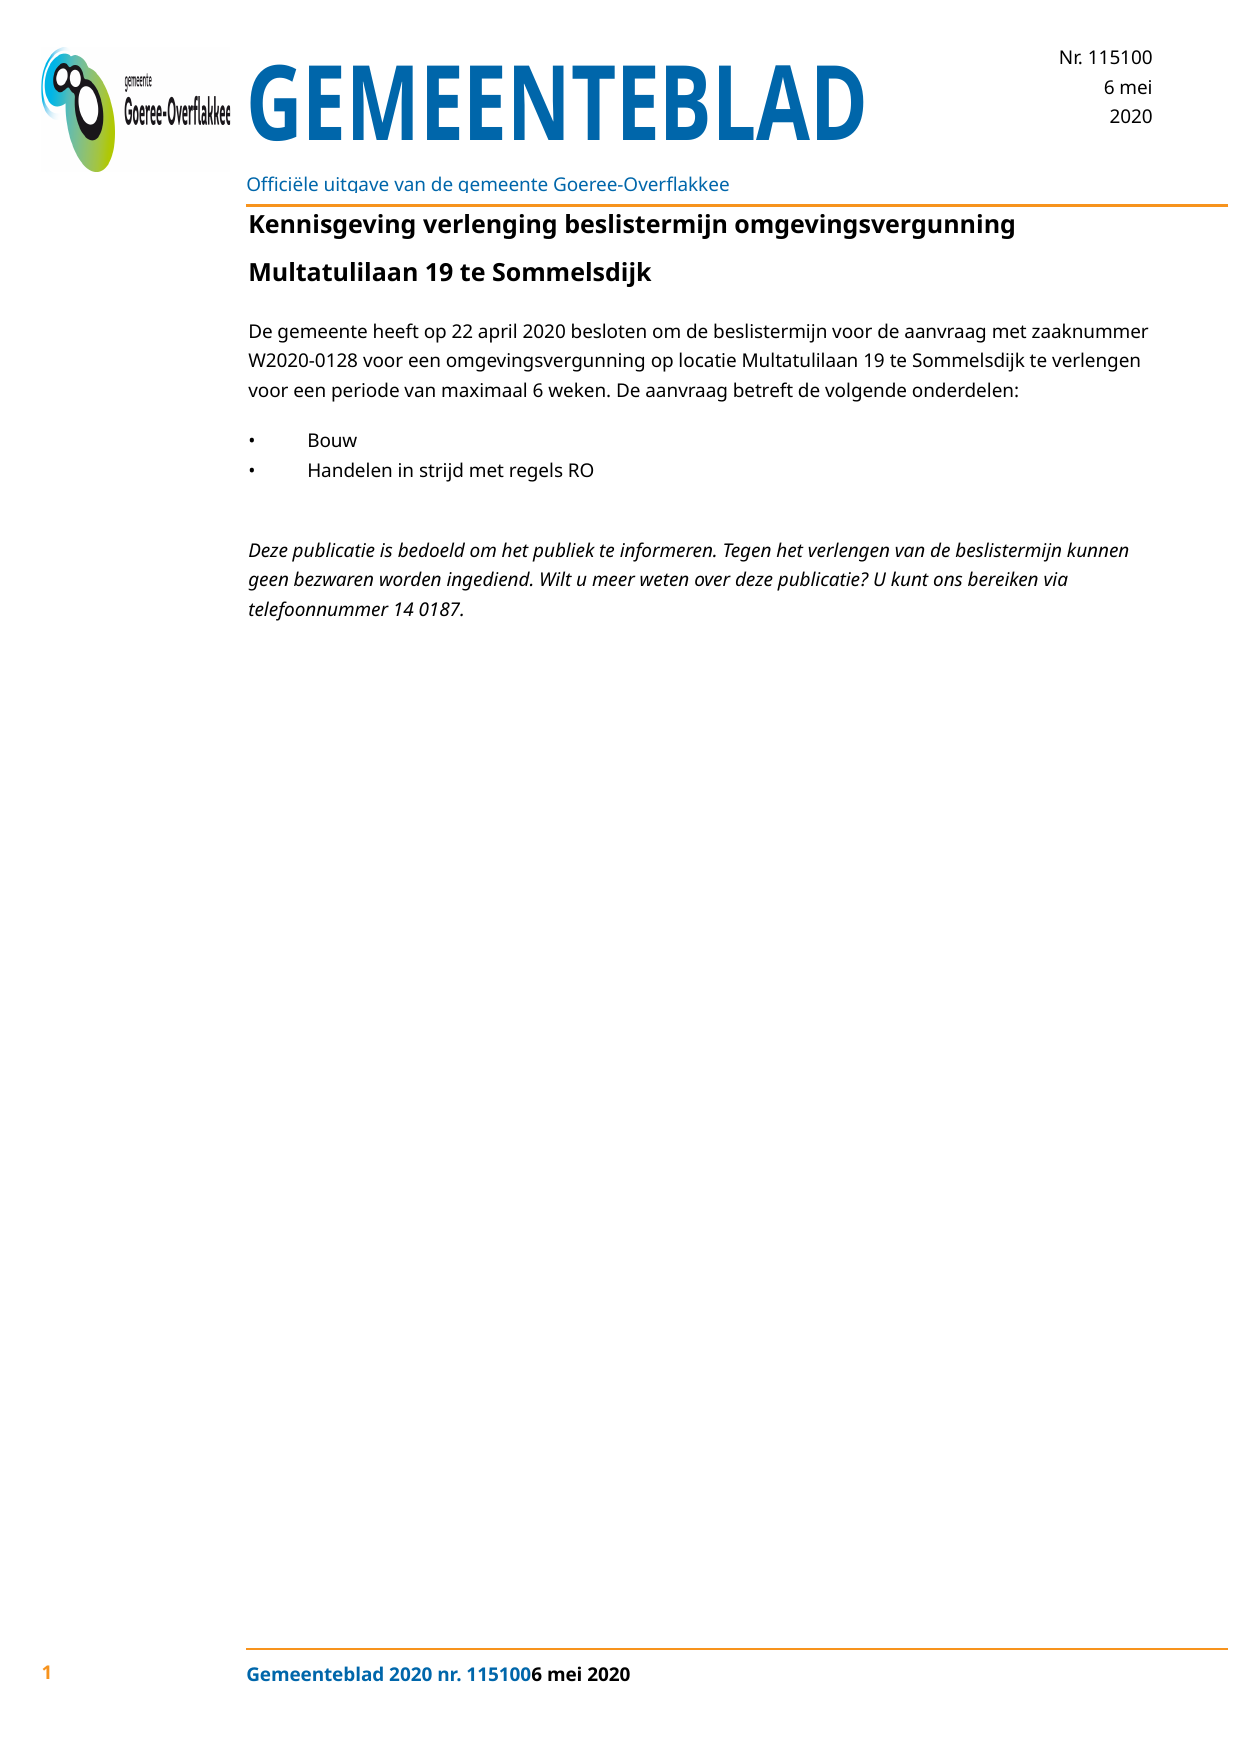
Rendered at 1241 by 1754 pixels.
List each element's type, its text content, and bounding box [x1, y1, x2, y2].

text Deze publicatie is bedoeld om het publiek te informeren. Tegen het verlengen van de beslistermijn kunnen geen bezwaren worden ingediend. Wilt u meer weten over deze publicatie? U kunt ons bereiken via telefoonnummer 14 0187. [248, 537, 1152, 622]
text Kennisgeving verlenging beslistermijn omgevingsvergunning Multatulilaan 19 te Sommelsdijk [248, 207, 1152, 288]
text De gemeente heeft op 22 april 2020 besloten om de beslistermijn voor de aanvraag met zaaknummer W2020-0128 voor een omgevingsvergunning op locatie Multatulilaan 19 te Sommelsdijk te verlengen voor een periode van maximaal 6 weken. De aanvraag betreft de volgende onderdelen: [248, 318, 1152, 403]
list Bouw [248, 427, 1152, 453]
list Handelen in strijd met regels RO [248, 457, 1152, 483]
picture [41, 47, 231, 172]
